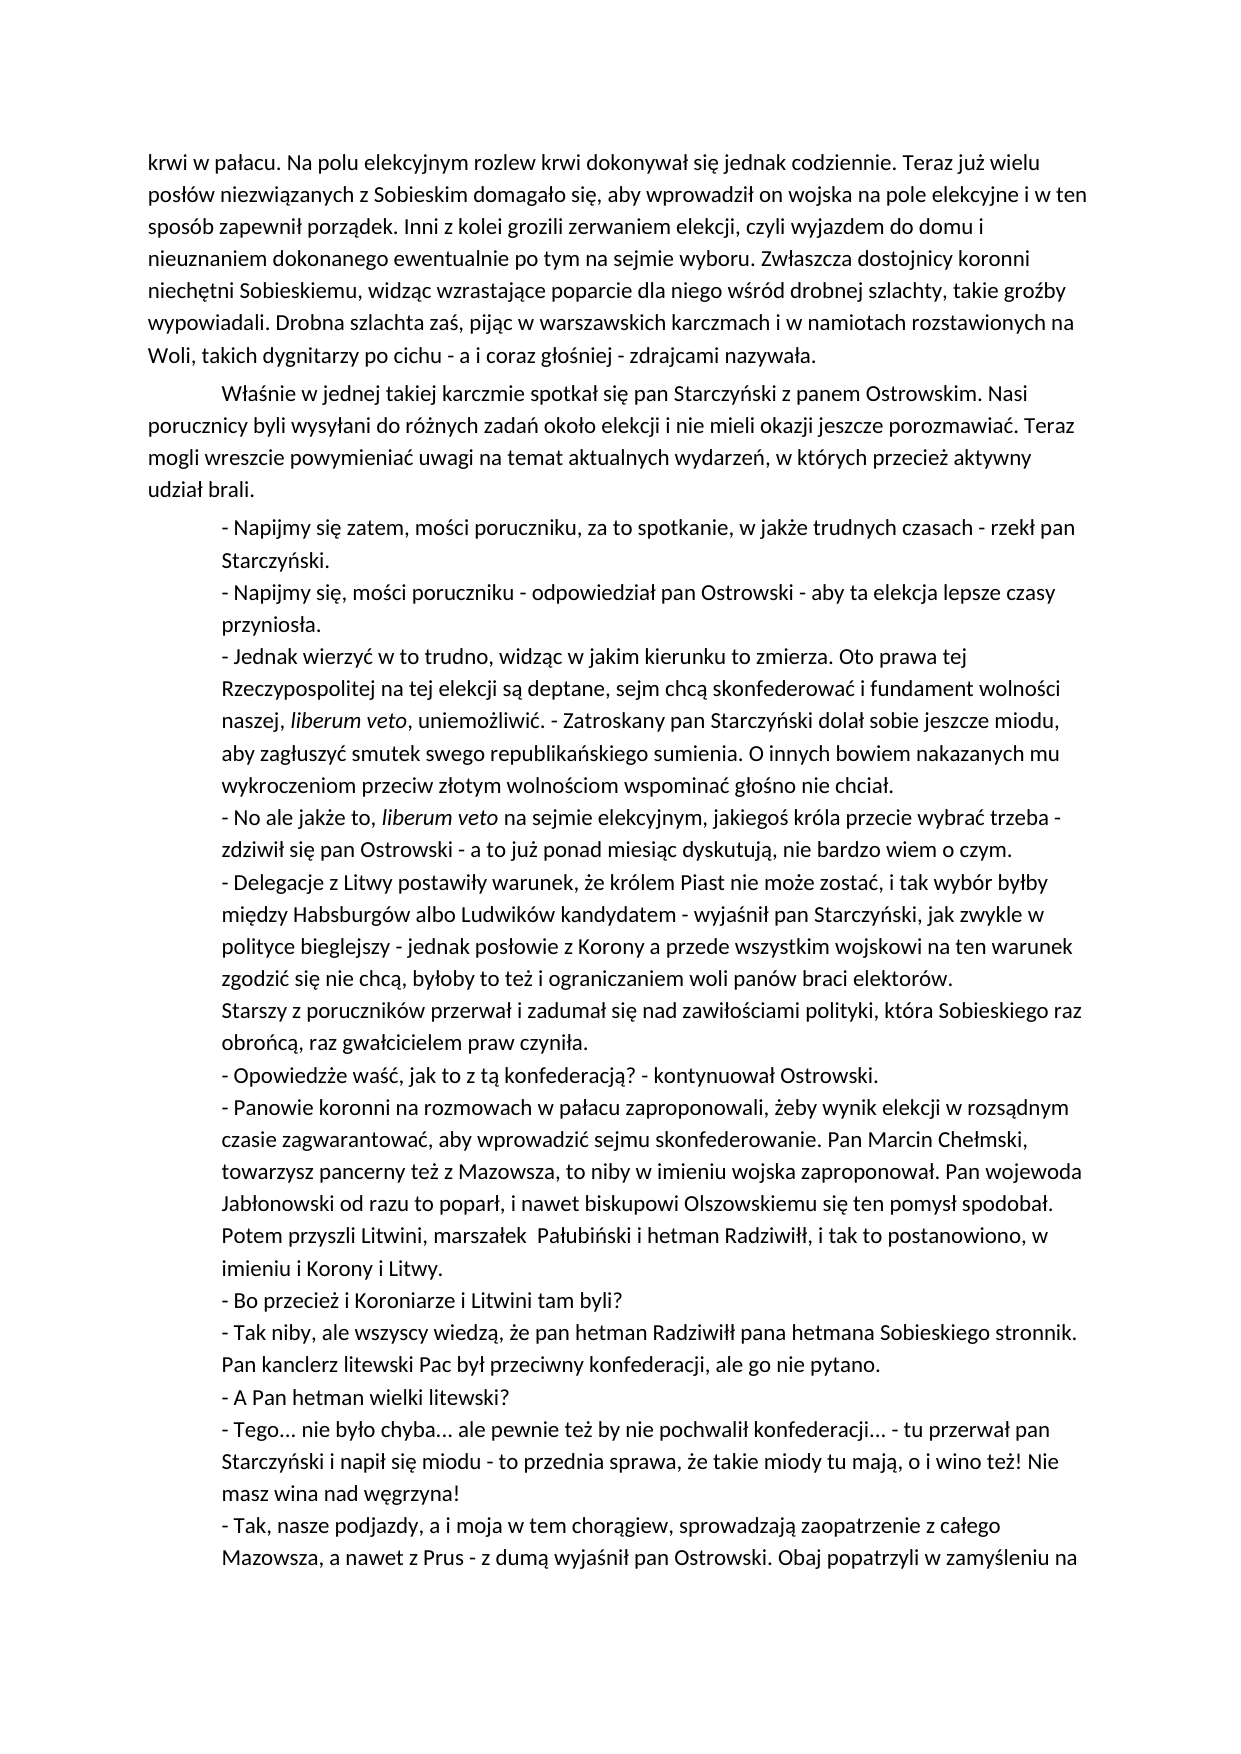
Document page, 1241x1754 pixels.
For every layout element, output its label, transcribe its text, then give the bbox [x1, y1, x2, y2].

text - Opowiedzże waść, jak to z tą konfederacją? - kontynuował Ostrowski. [221, 1061, 1093, 1089]
text - Bo przecież i Koroniarze i Litwini tam byli? [221, 1286, 1093, 1314]
text - Jednak wierzyć w to trudno, widząc w jakim kierunku to zmierza. Oto prawa tej Rzeczypospolitej na tej elekcji są deptane, sejm chcą skonfederować i fundament wolności naszej, liberum veto, uniemożliwić. - Zatroskany pan Starczyński dolał sobie jeszcze miodu, aby zagłuszyć smutek swego republikańskiego sumienia. O innych bowiem nakazanych mu wykroczeniom przeciw złotym wolnościom wspominać głośno nie chciał. [221, 642, 1093, 799]
text - Napijmy się, mości poruczniku - odpowiedział pan Ostrowski - aby ta elekcja lepsze czasy przyniosła. [221, 578, 1093, 638]
text - Napijmy się zatem, mości poruczniku, za to spotkanie, w jakże trudnych czasach - rzekł pan Starczyński. [221, 513, 1093, 574]
text - Panowie koronni na rozmowach w pałacu zaproponowali, żeby wynik elekcji w rozsądnym czasie zagwarantować, aby wprowadzić sejmu skonfederowanie. Pan Marcin Chełmski, towarzysz pancerny też z Mazowsza, to niby w imieniu wojska zaproponował. Pan wojewoda Jabłonowski od razu to poparł, i nawet biskupowi Olszowskiemu się ten pomysł spodobał. Potem przyszli Litwini, marszałek Pałubiński i hetman Radziwiłł, i tak to postanowiono, w imieniu i Korony i Litwy. [221, 1093, 1093, 1282]
text - No ale jakże to, liberum veto na sejmie elekcyjnym, jakiegoś króla przecie wybrać trzeba - zdziwił się pan Ostrowski - a to już ponad miesiąc dyskutują, nie bardzo wiem o czym. [221, 803, 1093, 863]
text - Tego... nie było chyba... ale pewnie też by nie pochwalił konfederacji... - tu przerwał pan Starczyński i napił się miodu - to przednia sprawa, że takie miody tu mają, o i wino też! Nie masz wina nad węgrzyna! [221, 1415, 1093, 1507]
text - Tak niby, ale wszyscy wiedzą, że pan hetman Radziwiłł pana hetmana Sobieskiego stronnik. Pan kanclerz litewski Pac był przeciwny konfederacji, ale go nie pytano. [221, 1318, 1093, 1378]
text krwi w pałacu. Na polu elekcyjnym rozlew krwi dokonywał się jednak codziennie. Teraz już wielu posłów niezwiązanych z Sobieskim domagało się, aby wprowadził on wojska na pole elekcyjne i w ten sposób zapewnił porządek. Inni z kolei grozili zerwaniem elekcji, czyli wyjazdem do domu i nieuznaniem dokonanego ewentualnie po tym na sejmie wyboru. Zwłaszcza dostojnicy koronni niechętni Sobieskiemu, widząc wzrastające poparcie dla niego wśród drobnej szlachty, takie groźby wypowiadali. Drobna szlachta zaś, pijąc w warszawskich karczmach i w namiotach rozstawionych na Woli, takich dygnitarzy po cichu - a i coraz głośniej - zdrajcami nazywała. [148, 148, 1093, 369]
text - A Pan hetman wielki litewski? [221, 1383, 1093, 1411]
text - Delegacje z Litwy postawiły warunek, że królem Piast nie może zostać, i tak wybór byłby między Habsburgów albo Ludwików kandydatem - wyjaśnił pan Starczyński, jak zwykle w polityce bieglejszy - jednak posłowie z Korony a przede wszystkim wojskowi na ten warunek zgodzić się nie chcą, byłoby to też i ograniczaniem woli panów braci elektorów. [221, 868, 1093, 992]
text Starszy z poruczników przerwał i zadumał się nad zawiłościami polityki, która Sobieskiego raz obrońcą, raz gwałcicielem praw czyniła. [221, 996, 1093, 1057]
text Właśnie w jednej takiej karczmie spotkał się pan Starczyński z panem Ostrowskim. Nasi porucznicy byli wysyłani do różnych zadań około elekcji i nie mieli okazji jeszcze porozmawiać. Teraz mogli wreszcie powymieniać uwagi na temat aktualnych wydarzeń, w których przecież aktywny udział brali. [148, 379, 1093, 503]
text - Tak, nasze podjazdy, a i moja w tem chorągiew, sprowadzają zaopatrzenie z całego Mazowsza, a nawet z Prus - z dumą wyjaśnił pan Ostrowski. Obaj popatrzyli w zamyśleniu na [221, 1511, 1093, 1572]
